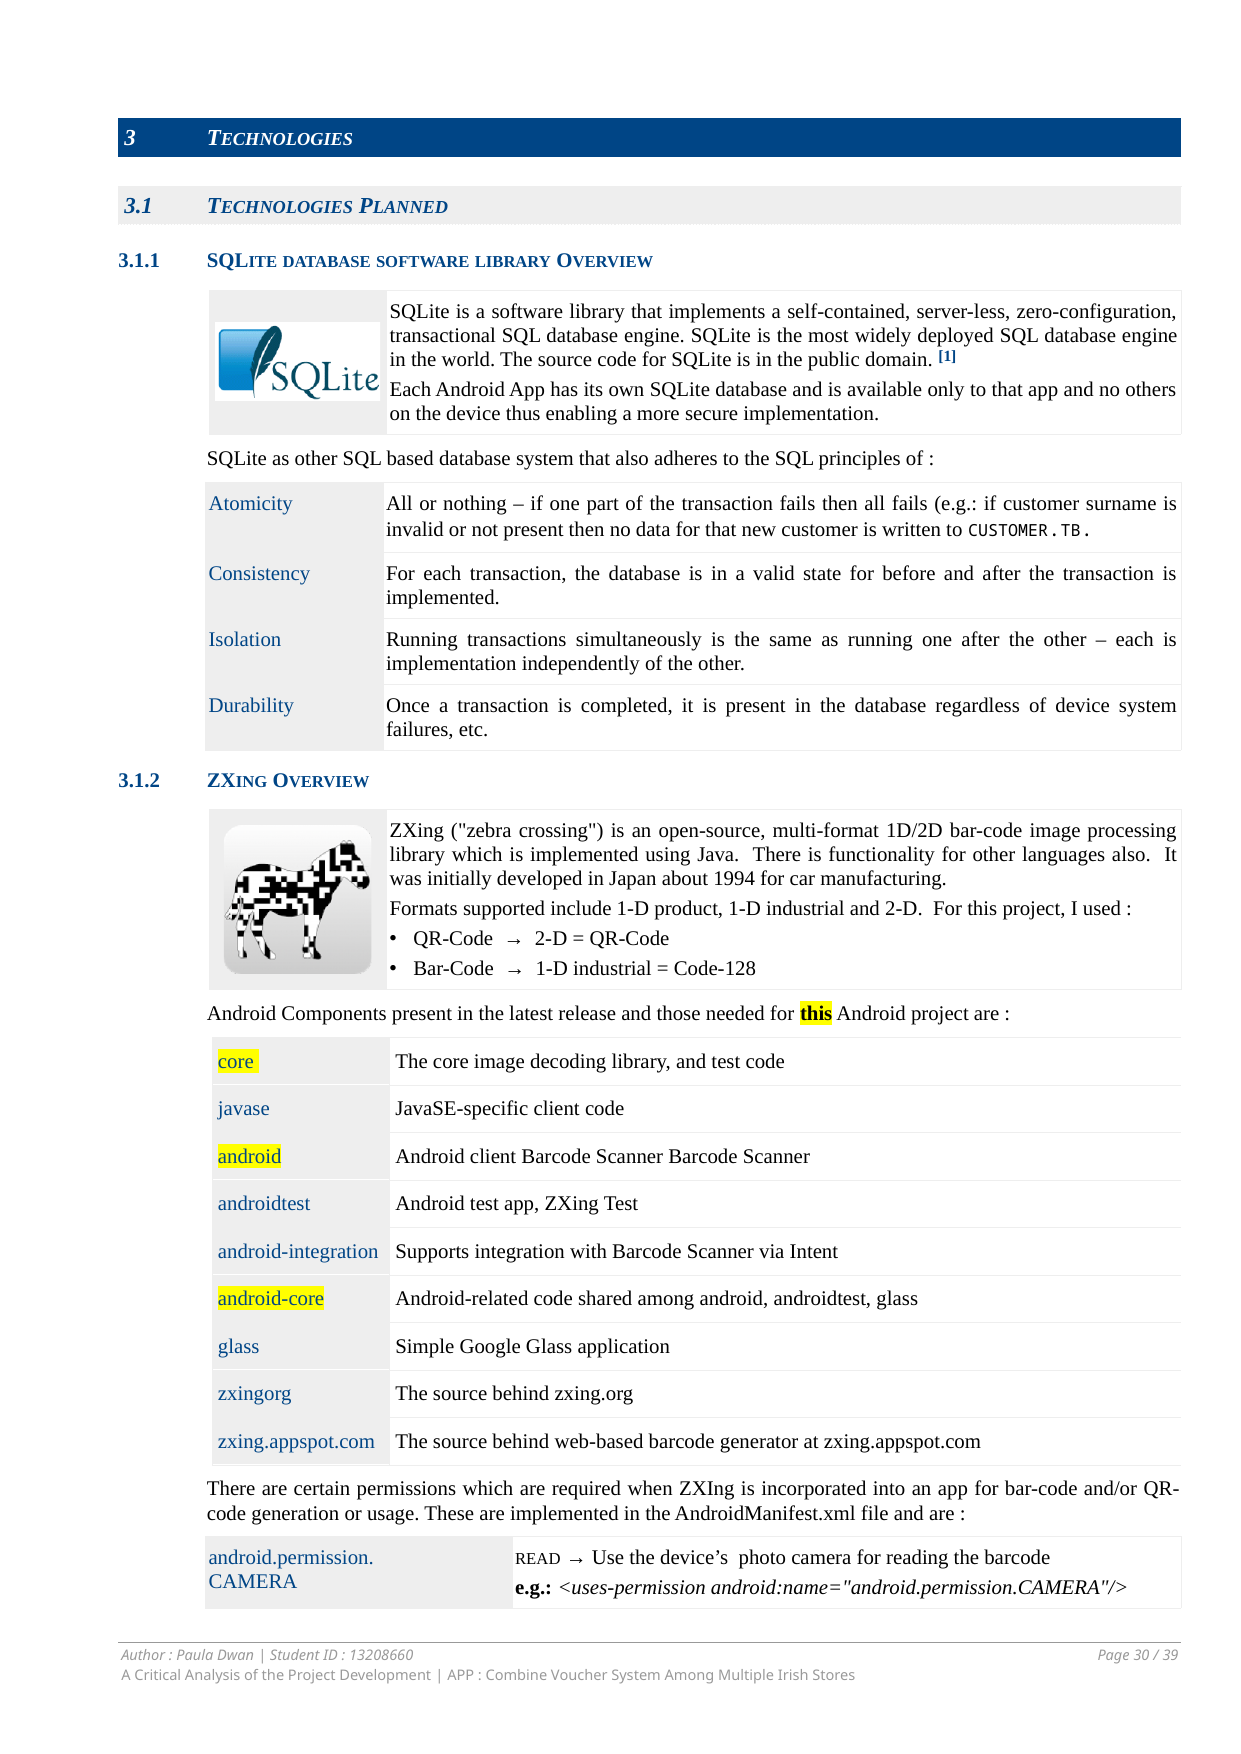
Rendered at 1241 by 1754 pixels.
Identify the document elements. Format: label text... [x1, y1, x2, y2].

table_cell androidtest [213, 1181, 389, 1227]
table_cell Isolation [206, 619, 383, 684]
table_header Atomicity [206, 483, 383, 552]
table_cell Running transactions simultaneously is the same as running one after the other – each is implementation independently of the other. [384, 619, 1181, 684]
table_cell javase [213, 1086, 389, 1132]
table_cell glass [213, 1323, 389, 1369]
table_header SQLite is a software library that implements a self-contained, server-less, zero-configuration, transactional SQL database engine. SQLite is the most widely deployed SQL database engine in the world. The source code for SQLite is in the public domain. [1] Each Android App has its own SQLite database and is available only to that app and no others on the device thus enabling a more secure implementation. [387, 291, 1181, 434]
table_header core [213, 1038, 389, 1084]
subtitle Technologies [118, 119, 1181, 156]
table_cell Simple Google Glass application [390, 1323, 1181, 1369]
table_header android.permission. CAMERA [206, 1537, 512, 1608]
table_header read → Use the device’s photo camera for reading the barcode e.g.: <uses-permission android:name="android.permission.CAMERA"/> [513, 1537, 1181, 1608]
table_cell Android client Barcode Scanner Barcode Scanner [390, 1133, 1181, 1179]
table_cell Supports integration with Barcode Scanner via Intent [390, 1228, 1181, 1274]
subtitle Technologies Planned [118, 186, 1181, 224]
text Android Components present in the latest release and those needed for this Android project are : [207, 1001, 1181, 1025]
table_cell The source behind web-based barcode generator at zxing.appspot.com [390, 1418, 1181, 1464]
table_cell android-integration [213, 1228, 389, 1274]
table_cell JavaSE-specific client code [390, 1086, 1181, 1132]
text SQLite as other SQL based database system that also adheres to the SQL principles of : [207, 446, 1181, 470]
table_header [210, 810, 386, 989]
table_cell android-core [213, 1276, 389, 1322]
text There are certain permissions which are required when ZXIng is incorporated into an app for bar-code and/or QR-code generation or usage. These are implemented in the AndroidManifest.xml file and are : [207, 1476, 1181, 1524]
picture [223, 825, 372, 974]
table_cell android [213, 1133, 389, 1179]
table_cell For each transaction, the database is in a valid state for before and after the transaction is implemented. [384, 553, 1181, 618]
table_cell Once a transaction is completed, it is present in the database regardless of device system failures, etc. [384, 685, 1181, 750]
subtitle SQLite database software library Overview [118, 248, 1181, 272]
subtitle ZXing Overview [118, 767, 1181, 792]
table_cell Durability [206, 685, 383, 750]
table_header [210, 291, 386, 434]
table_cell Android test app, ZXing Test [390, 1181, 1181, 1227]
picture [215, 322, 381, 401]
table_header ZXing ("zebra crossing") is an open-source, multi-format 1D/2D bar-code image processing library which is implemented using Java. There is functionality for other languages also. It was initially developed in Japan about 1994 for car manufacturing. Formats supported include 1-D product, 1-D industrial and 2-D. For this project, I used : QR-Code → 2‑D = QR-Code Bar-Code → 1-D industrial = Code-128 [387, 810, 1181, 989]
table_header All or nothing – if one part of the transaction fails then all fails (e.g.: if customer surname is invalid or not present then no data for that new customer is written to customer.tb. [384, 483, 1181, 552]
table_cell Android-related code shared among android, androidtest, glass [390, 1276, 1181, 1322]
table_cell zxing.appspot.com [213, 1418, 389, 1464]
table_header The core image decoding library, and test code [390, 1038, 1181, 1084]
table_cell zxingorg [213, 1371, 389, 1417]
table_cell The source behind zxing.org [390, 1371, 1181, 1417]
table_cell Consistency [206, 553, 383, 618]
